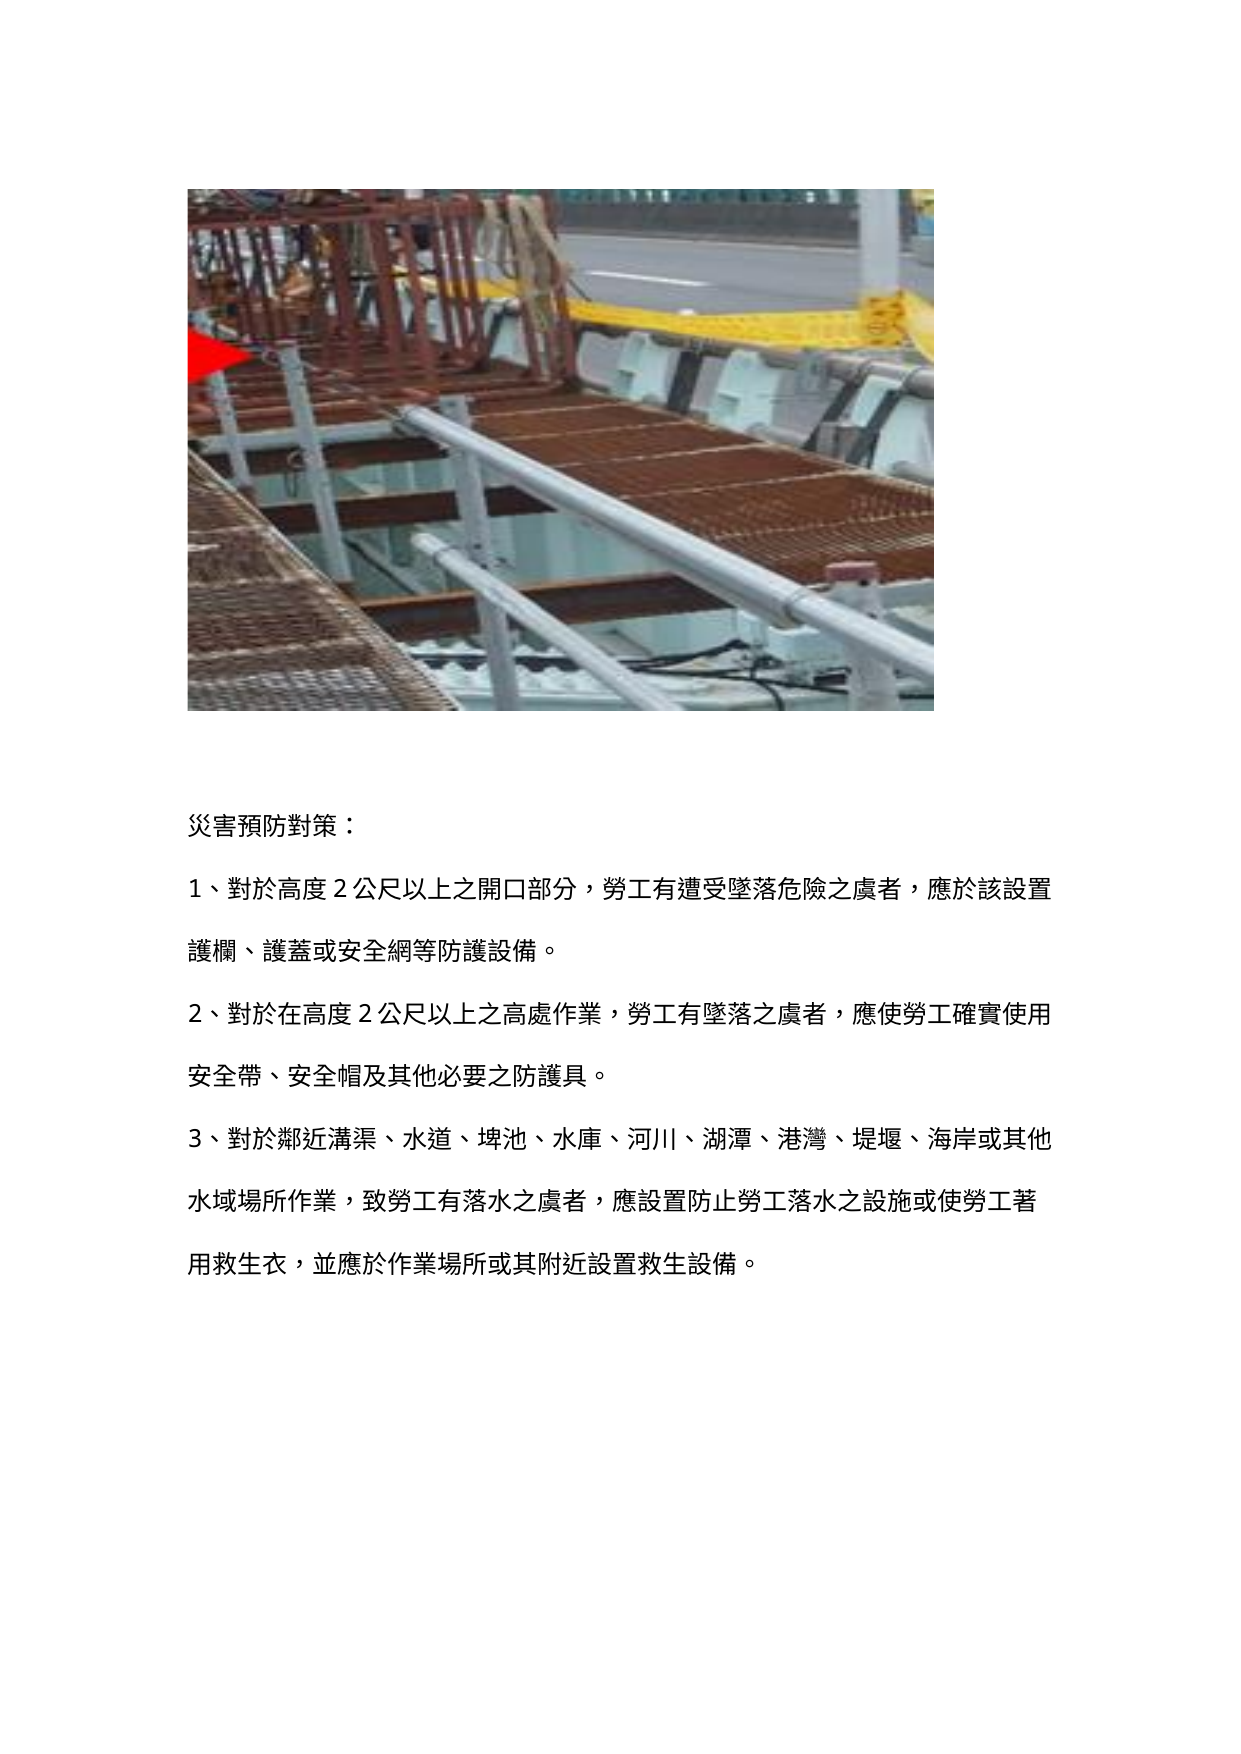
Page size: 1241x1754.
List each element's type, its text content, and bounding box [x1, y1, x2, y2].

text 1、對於高度2公尺以上之開口部分，勞工有遭受墜落危險之虞者，應於該設置護欄、護蓋或安全網等防護設備。 [187, 846, 1053, 971]
text 3、對於鄰近溝渠、水道、埤池、水庫、河川、湖潭、港灣、堤堰、海岸或其他水域場所作業，致勞工有落水之虞者，應設置防止勞工落水之設施或使勞工著用救生衣，並應於作業場所或其附近設置救生設備。 [187, 1096, 1053, 1283]
text 災害預防對策： [187, 783, 1053, 846]
text 2、對於在高度2公尺以上之高處作業，勞工有墜落之虞者，應使勞工確實使用安全帶、安全帽及其他必要之防護具。 [187, 971, 1053, 1096]
